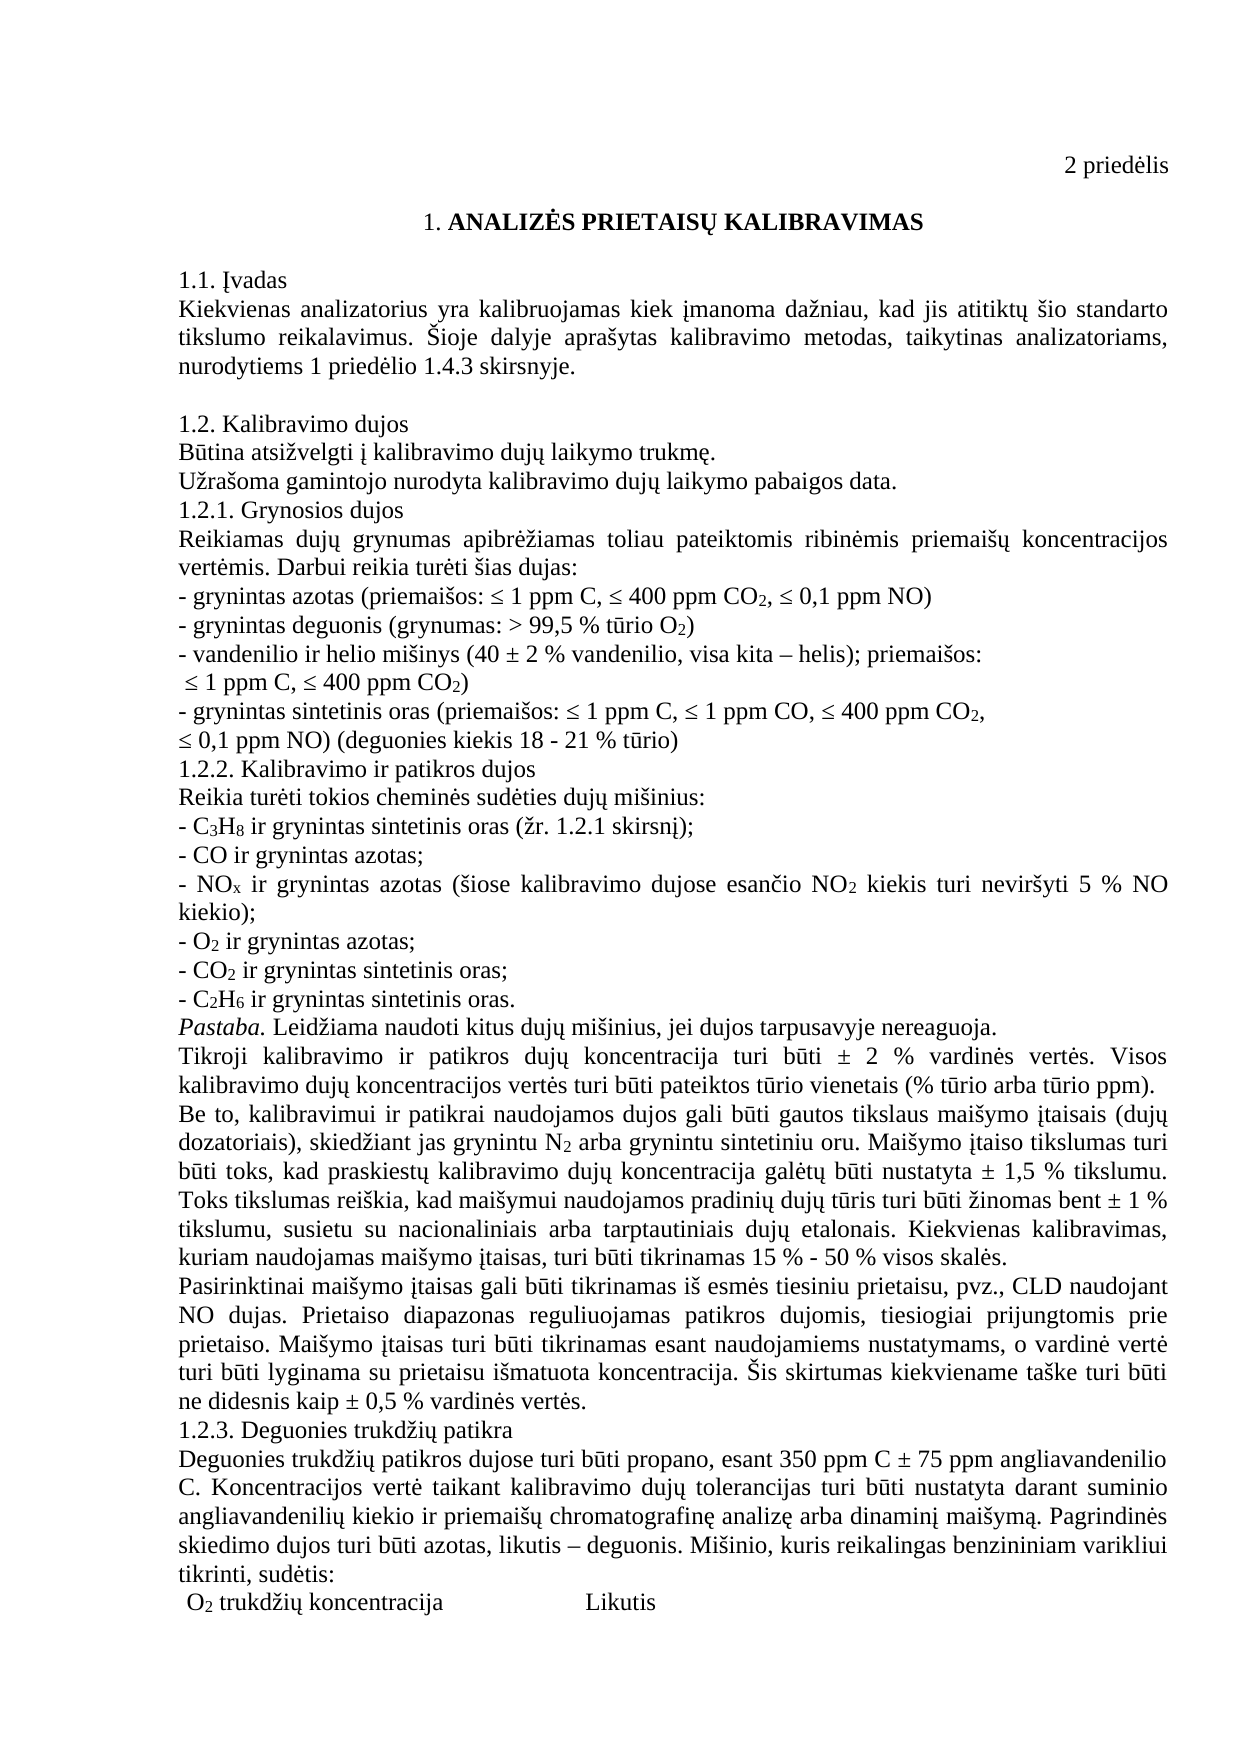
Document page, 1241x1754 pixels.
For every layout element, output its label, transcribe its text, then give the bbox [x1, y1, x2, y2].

text Kiekvienas analizatorius yra kalibruojamas kiek įmanoma dažniau, kad jis atitiktų šio standarto tikslumo reikalavimus. Šioje dalyje aprašytas kalibravimo metodas, taikytinas analizatoriams, nurodytiems 1 priedėlio 1.4.3 skirsnyje. [178, 294, 1169, 380]
text 2 priedėlis [178, 150, 1169, 179]
table_header O2 trukdžių koncentracija [182, 1588, 581, 1616]
text 1.2.3. Deguonies trukdžių patikra [178, 1415, 1169, 1444]
text 1.1. Įvadas [178, 265, 1169, 294]
text - grynintas deguonis (grynumas: > 99,5 % tūrio O2) [178, 610, 1169, 639]
text Be to, kalibravimui ir patikrai naudojamos dujos gali būti gautos tikslaus maišymo įtaisais (dujų dozatoriais), skiedžiant jas grynintu N2 arba grynintu sintetiniu oru. Maišymo įtaiso tikslumas turi būti toks, kad praskiestų kalibravimo dujų koncentracija galėtų būti nustatyta ± 1,5 % tikslumu. Toks tikslumas reiškia, kad maišymui naudojamos pradinių dujų tūris turi būti žinomas bent ± 1 % tikslumu, susietu su nacionaliniais arba tarptautiniais dujų etalonais. Kiekvienas kalibravimas, kuriam naudojamas maišymo įtaisas, turi būti tikrinamas 15 % - 50 % visos skalės. [178, 1099, 1169, 1271]
text ≤ 0,1 ppm NO) (deguonies kiekis 18 - 21 % tūrio) [178, 725, 1169, 754]
text - O2 ir grynintas azotas; [178, 926, 1169, 955]
text - vandenilio ir helio mišinys (40 ± 2 % vandenilio, visa kita – helis); priemaišos: [178, 639, 1169, 667]
text 1. ANALIZĖS PRIETAISŲ KALIBRAVIMAS [178, 207, 1169, 236]
text Tikroji kalibravimo ir patikros dujų koncentracija turi būti ± 2 % vardinės vertės. Visos kalibravimo dujų koncentracijos vertės turi būti pateiktos tūrio vienetais (% tūrio arba tūrio ppm). [178, 1041, 1169, 1099]
text Užrašoma gamintojo nurodyta kalibravimo dujų laikymo pabaigos data. [178, 466, 1169, 495]
table_header Likutis [581, 1588, 876, 1616]
text Būtina atsižvelgti į kalibravimo dujų laikymo trukmę. [178, 437, 1169, 466]
text 1.2. Kalibravimo dujos [178, 409, 1169, 437]
text 1.2.1. Grynosios dujos [178, 495, 1169, 524]
text Deguonies trukdžių patikros dujose turi būti propano, esant 350 ppm C ± 75 ppm angliavandenilio C. Koncentracijos vertė taikant kalibravimo dujų tolerancijas turi būti nustatyta darant suminio angliavandenilių kiekio ir priemaišų chromatografinę analizę arba dinaminį maišymą. Pagrindinės skiedimo dujos turi būti azotas, likutis – deguonis. Mišinio, kuris reikalingas benzininiam varikliui tikrinti, sudėtis: [178, 1444, 1169, 1587]
text - grynintas azotas (priemaišos: ≤ 1 ppm C, ≤ 400 ppm CO2, ≤ 0,1 ppm NO) [178, 581, 1169, 610]
text - grynintas sintetinis oras (priemaišos: ≤ 1 ppm C, ≤ 1 ppm CO, ≤ 400 ppm CO2, [178, 696, 1169, 725]
text - C3H8 ir grynintas sintetinis oras (žr. 1.2.1 skirsnį); [178, 811, 1169, 840]
text 1.2.2. Kalibravimo ir patikros dujos [178, 754, 1169, 782]
text Pasirinktinai maišymo įtaisas gali būti tikrinamas iš esmės tiesiniu prietaisu, pvz., CLD naudojant NO dujas. Prietaiso diapazonas reguliuojamas patikros dujomis, tiesiogiai prijungtomis prie prietaiso. Maišymo įtaisas turi būti tikrinamas esant naudojamiems nustatymams, o vardinė vertė turi būti lyginama su prietaisu išmatuota koncentracija. Šis skirtumas kiekviename taške turi būti ne didesnis kaip ± 0,5 % vardinės vertės. [178, 1271, 1169, 1415]
text ≤ 1 ppm C, ≤ 400 ppm CO2) [178, 667, 1169, 696]
text - NOx ir grynintas azotas (šiose kalibravimo dujose esančio NO2 kiekis turi neviršyti 5 % NO kiekio); [178, 869, 1169, 926]
text - CO ir grynintas azotas; [178, 840, 1169, 869]
text Reikiamas dujų grynumas apibrėžiamas toliau pateiktomis ribinėmis priemaišų koncentracijos vertėmis. Darbui reikia turėti šias dujas: [178, 524, 1169, 581]
text - CO2 ir grynintas sintetinis oras; [178, 955, 1169, 984]
text Pastaba. Leidžiama naudoti kitus dujų mišinius, jei dujos tarpusavyje nereaguoja. [178, 1012, 1169, 1041]
text Reikia turėti tokios cheminės sudėties dujų mišinius: [178, 782, 1169, 811]
text - C2H6 ir grynintas sintetinis oras. [178, 984, 1169, 1012]
